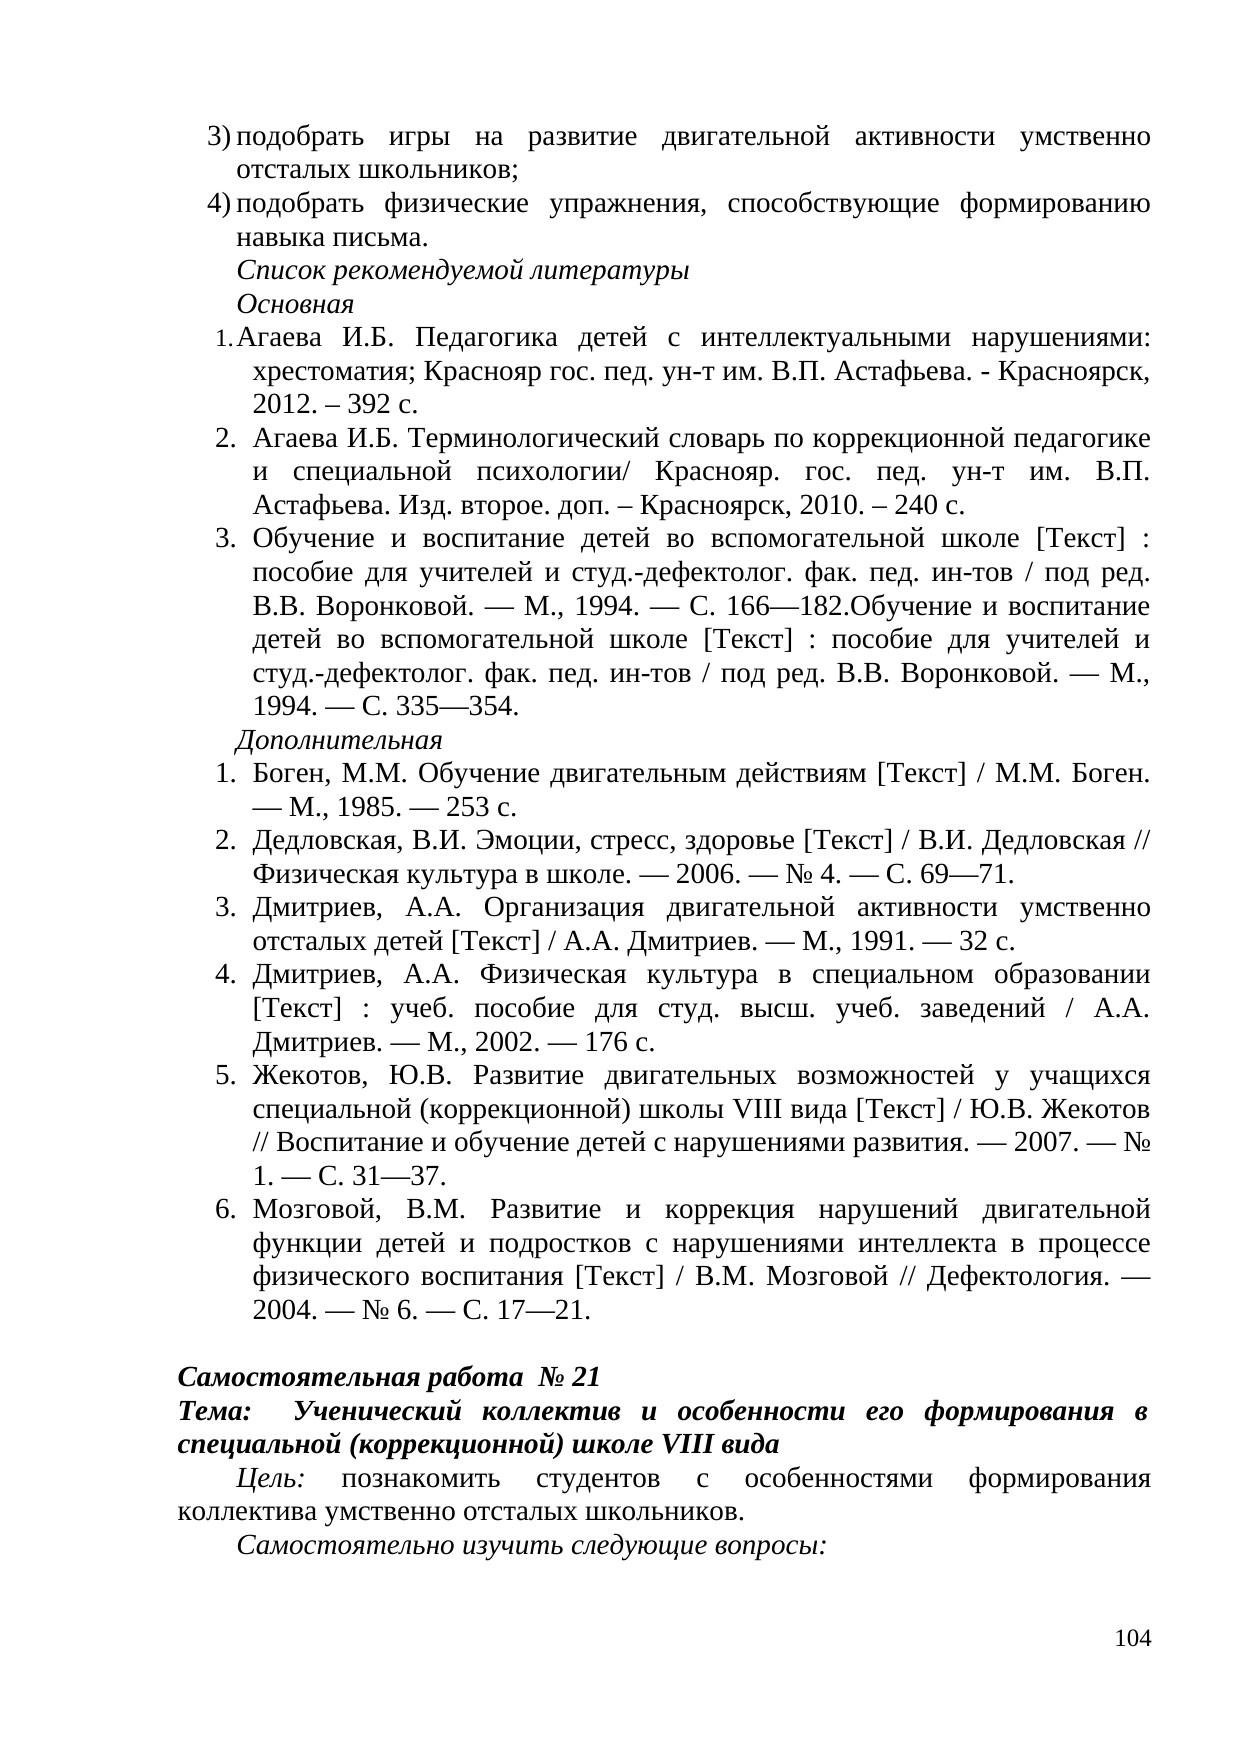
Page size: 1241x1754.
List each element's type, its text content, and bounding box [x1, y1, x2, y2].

list Дмитриев, А.А. Организация двигательной активности умственно отсталых детей [Текст] / А.А. Дмитриев. — М., 1991. — 32 с. [215, 889, 1152, 957]
text Цель: познакомить студентов с особенностями формирования коллектива умственно отсталых школьников. [177, 1460, 1152, 1527]
text Тема: Ученический коллектив и особенности его формирования в специальной (коррекционной) школе VIII вида [177, 1393, 1152, 1460]
text Основная [177, 286, 1152, 319]
list Дедловская, В.И. Эмоции, стресс, здоровье [Текст] / В.И. Дедловская // Физическая культура в школе. — 2006. — № 4. — С. 69—71. [215, 822, 1152, 889]
list Обучение и воспитание детей во вспомогательной школе [Текст] : пособие для учителей и студ.-дефектолог. фак. пед. ин-тов / под ред. В.В. Воронковой. — М., 1994. — С. 166—182.Обучение и воспитание детей во вспомогательной школе [Текст] : пособие для учителей и студ.-дефектолог. фак. пед. ин-тов / под ред. В.В. Воронковой. — М., 1994. — С. 335—354. [215, 521, 1152, 722]
list Агаева И.Б. Терминологический словарь по коррекционной педагогике и специальной психологии/ Краснояр. гос. пед. ун-т им. В.П. Астафьева. Изд. второе. доп. – Красноярск, 2010. – 240 с. [215, 420, 1152, 521]
list Мозговой, В.М. Развитие и коррекция нарушений двигательной функции детей и подростков с нарушениями интеллекта в процессе физического воспитания [Текст] / В.М. Мозговой // Дефектология. — 2004. — № 6. — С. 17—21. [215, 1191, 1152, 1326]
list подобрать физические упражнения, способствующие формированию навыка письма. [207, 185, 1152, 252]
text Самостоятельная работа № 21 [177, 1359, 1152, 1393]
text Самостоятельно изучить следующие вопросы: [177, 1527, 1152, 1560]
list Агаева И.Б. Педагогика детей с интеллектуальными нарушениями: хрестоматия; Краснояр гос. пед. ун-т им. В.П. Астафьева. - Красноярск, 2012. – 392 с. [215, 319, 1152, 420]
list Боген, М.М. Обучение двигательным действиям [Текст] / М.М. Боген. — М., 1985. — 253 с. [215, 755, 1152, 822]
list подобрать игры на развитие двигательной активности умственно отсталых школьников; [207, 118, 1152, 185]
list Жекотов, Ю.В. Развитие двигательных возможностей у учащихся специальной (коррекционной) школы VIII вида [Текст] / Ю.В. Жекотов // Воспитание и обучение детей с нарушениями развития. — 2007. — № 1. — С. 31—37. [215, 1057, 1152, 1191]
list Дмитриев, А.А. Физическая культура в специальном образовании [Текст] : учеб. пособие для студ. высш. учеб. заведений / А.А. Дмитриев. — М., 2002. — 176 с. [215, 957, 1152, 1057]
text Дополнительная [177, 722, 1152, 755]
text Список рекомендуемой литературы [177, 252, 1152, 286]
